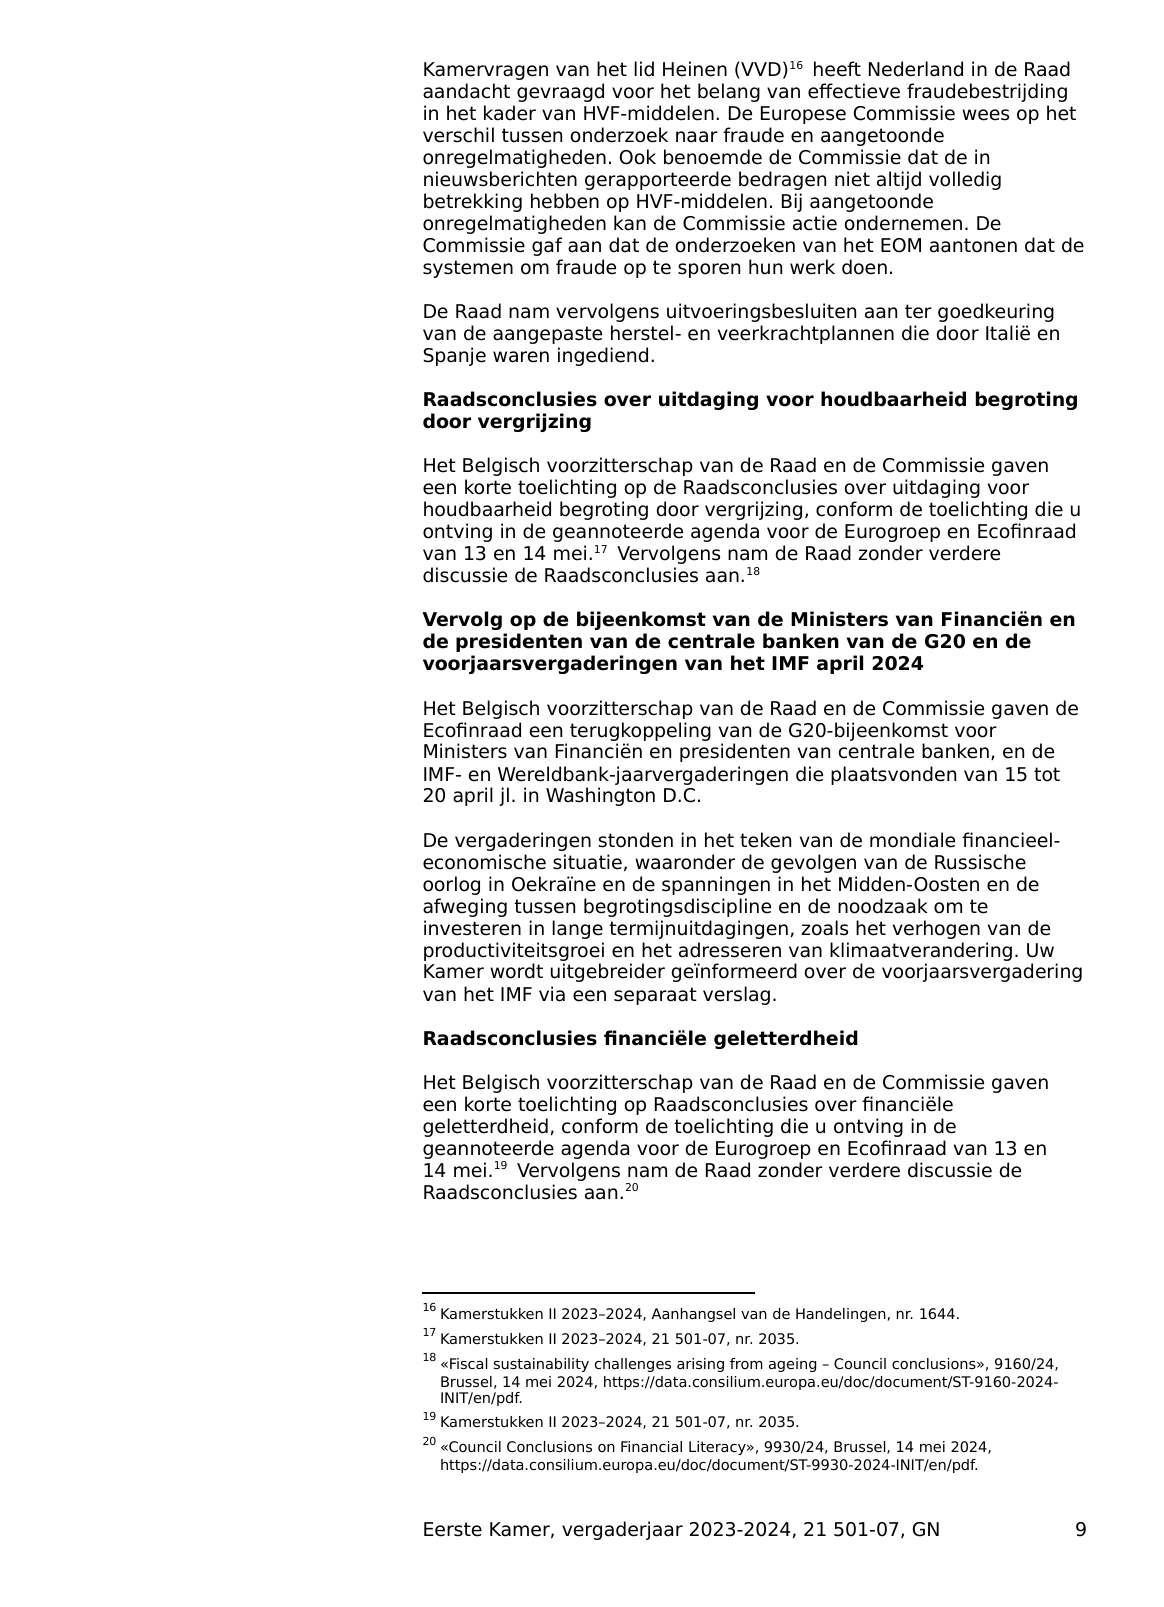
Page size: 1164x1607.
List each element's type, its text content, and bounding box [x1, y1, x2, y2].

text Kamervragen van het lid Heinen (VVD) heeft Nederland in de Raad aandacht gevraagd voor het belang van effectieve fraudebestrijding in het kader van HVF-middelen. De Europese Commissie wees op het verschil tussen onderzoek naar fraude en aangetoonde onregelmatigheden. Ook benoemde de Commissie dat de in nieuwsberichten gerapporteerde bedragen niet altijd volledig betrekking hebben op HVF-middelen. Bij aangetoonde onregelmatigheden kan de Commissie actie ondernemen. De Commissie gaf aan dat de onderzoeken van het EOM aantonen dat de systemen om fraude op te sporen hun werk doen. [422, 59, 1087, 279]
text De Raad nam vervolgens uitvoeringsbesluiten aan ter goedkeuring van de aangepaste herstel- en veerkrachtplannen die door Italië en Spanje waren ingediend. [422, 301, 1087, 367]
text «Fiscal sustainability challenges arising from ageing – Council conclusions», 9160/24, Brussel, 14 mei 2024, https://data.consilium.europa.eu/doc/document/ST-9160-2024-INIT/en/pdf. [422, 1352, 1087, 1407]
text De vergaderingen stonden in het teken van de mondiale financieel-economische situatie, waaronder de gevolgen van de Russische oorlog in Oekraïne en de spanningen in het Midden-Oosten en de afweging tussen begrotingsdiscipline en de noodzaak om te investeren in lange termijnuitdagingen, zoals het verhogen van de productiviteitsgroei en het adresseren van klimaatverandering. Uw Kamer wordt uitgebreider geïnformeerd over de voorjaarsvergadering van het IMF via een separaat verslag. [422, 829, 1087, 1005]
text Kamerstukken II 2023–2024, 21 501-07, nr. 2035. [422, 1410, 1087, 1432]
text Kamerstukken II 2023–2024, Aanhangsel van de Handelingen, nr. 1644. [422, 1302, 1087, 1324]
text Het Belgisch voorzitterschap van de Raad en de Commissie gaven de Ecofinraad een terugkoppeling van de G20-bijeenkomst voor Ministers van Financiën en presidenten van centrale banken, en de IMF- en Wereldbank-jaarvergaderingen die plaatsvonden van 15 tot 20 april jl. in Washington D.C. [422, 697, 1087, 807]
text Het Belgisch voorzitterschap van de Raad en de Commissie gaven een korte toelichting op Raadsconclusies over financiële geletterdheid, conform de toelichting die u ontving in de geannoteerde agenda voor de Eurogroep en Ecofinraad van 13 en 14 mei. Vervolgens nam de Raad zonder verdere discussie de Raadsconclusies aan. [422, 1072, 1087, 1204]
text Kamerstukken II 2023–2024, 21 501-07, nr. 2035. [422, 1327, 1087, 1349]
subtitle Raadsconclusies over uitdaging voor houdbaarheid begroting door vergrijzing [422, 389, 1087, 433]
subtitle Raadsconclusies financiële geletterdheid [422, 1028, 1087, 1049]
text Het Belgisch voorzitterschap van de Raad en de Commissie gaven een korte toelichting op de Raadsconclusies over uitdaging voor houdbaarheid begroting door vergrijzing, conform de toelichting die u ontving in de geannoteerde agenda voor de Eurogroep en Ecofinraad van 13 en 14 mei. Vervolgens nam de Raad zonder verdere discussie de Raadsconclusies aan. [422, 455, 1087, 587]
subtitle Vervolg op de bijeenkomst van de Ministers van Financiën en de presidenten van de centrale banken van de G20 en de voorjaarsvergaderingen van het IMF april 2024 [422, 609, 1087, 675]
text «Council Conclusions on Financial Literacy», 9930/24, Brussel, 14 mei 2024, https://data.consilium.europa.eu/doc/document/ST-9930-2024-INIT/en/pdf. [422, 1435, 1087, 1474]
